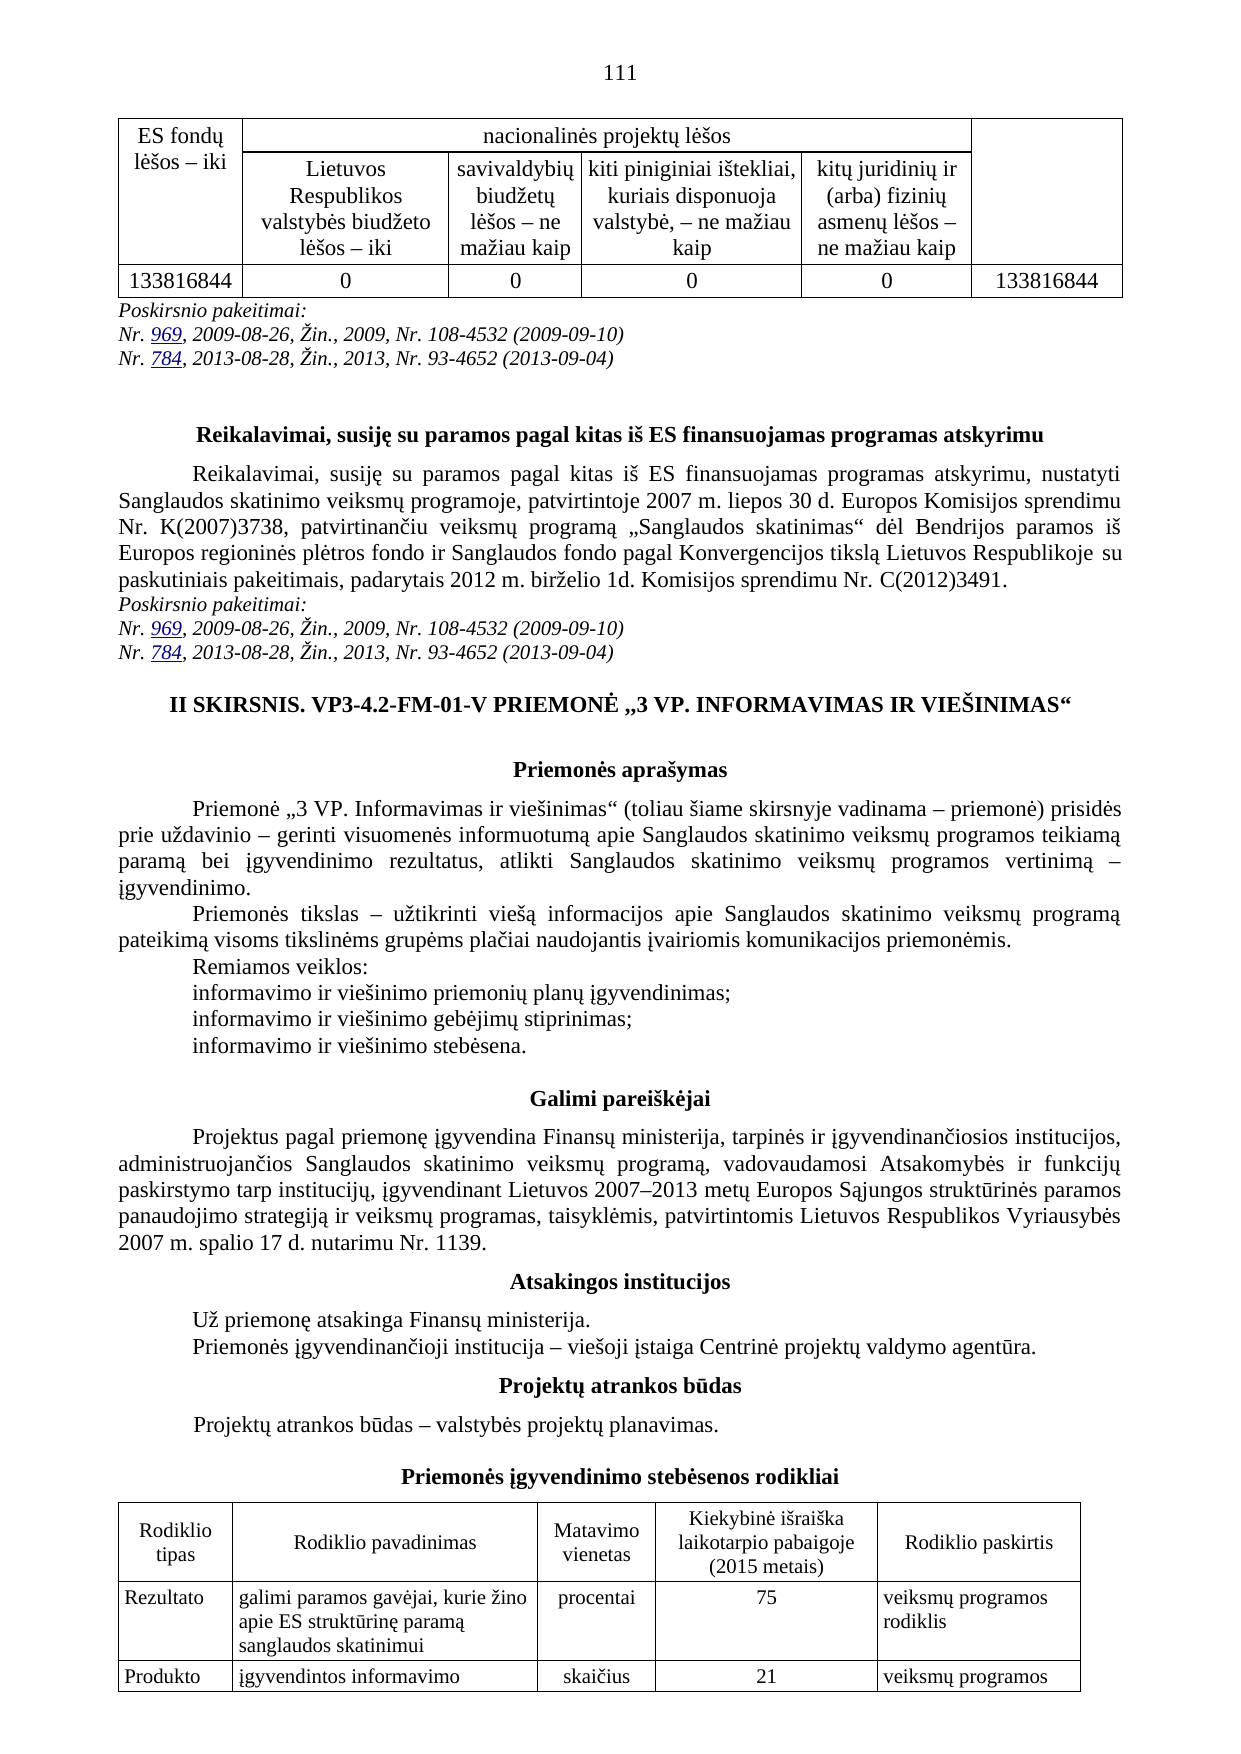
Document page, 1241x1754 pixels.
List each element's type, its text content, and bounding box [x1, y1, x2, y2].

table_header Kiekybinė išraiška laikotarpio pabaigoje (2015 metais) [656, 1503, 877, 1581]
table_cell 21 [656, 1661, 877, 1691]
table_cell 133816844 [972, 265, 1122, 297]
table_cell 0 [802, 265, 971, 297]
table_cell ES fondų lėšos – iki [119, 119, 242, 264]
table_header Matavimo vienetas [538, 1503, 655, 1581]
text Nr. 784, 2013-08-28, Žin., 2013, Nr. 93-4652 (2013-09-04) [118, 346, 1122, 370]
table_cell veiksmų programos [878, 1661, 1080, 1691]
table_cell 75 [656, 1582, 877, 1660]
text informavimo ir viešinimo gebėjimų stiprinimas; [118, 1006, 1122, 1032]
table_cell veiksmų programos rodiklis [878, 1582, 1080, 1660]
text Reikalavimai, susiję su paramos pagal kitas iš ES finansuojamas programas atskyrimu, nustatyti Sanglaudos skatinimo veiksmų programoje, patvirtintoje 2007 m. liepos 30 d. Europos Komisijos sprendimu Nr. K(2007)3738, patvirtinančiu veiksmų programą „Sanglaudos skatinimas“ dėl Bendrijos paramos iš Europos regioninės plėtros fondo ir Sanglaudos fondo pagal Konvergencijos tikslą Lietuvos Respublikoje su paskutiniais pakeitimais, padarytais 2012 m. birželio 1d. Komisijos sprendimu Nr. C(2012)3491. [118, 460, 1122, 592]
table_cell 0 [582, 265, 801, 297]
table_cell skaičius [538, 1661, 655, 1691]
table_cell įgyvendintos informavimo [233, 1661, 537, 1691]
table_cell Rezultato [119, 1582, 232, 1660]
table_header Rodiklio pavadinimas [233, 1503, 537, 1581]
text Priemonės aprašymas [118, 756, 1122, 782]
text Remiamos veiklos: [118, 953, 1122, 979]
text Projektus pagal priemonę įgyvendina Finansų ministerija, tarpinės ir įgyvendinančiosios institucijos, administruojančios Sanglaudos skatinimo veiksmų programą, vadovaudamosi Atsakomybės ir funkcijų paskirstymo tarp institucijų, įgyvendinant Lietuvos 2007–2013 metų Europos Sąjungos struktūrinės paramos panaudojimo strategiją ir veiksmų programas, taisyklėmis, patvirtintomis Lietuvos Respublikos Vyriausybės 2007 m. spalio 17 d. nutarimu Nr. 1139. [118, 1123, 1122, 1255]
table_cell 133816844 [119, 265, 242, 297]
table_header Rodiklio tipas [119, 1503, 232, 1581]
text informavimo ir viešinimo stebėsena. [118, 1032, 1122, 1058]
text Poskirsnio pakeitimai: [118, 298, 1122, 322]
text Poskirsnio pakeitimai: [118, 592, 1122, 616]
subtitle II SKIRSNIS. VP3-4.2-FM-01-V PRIEMONĖ ,,3 VP. Informavimas ir viešinimas“ [118, 691, 1122, 717]
table_cell nacionalinės projektų lėšos [243, 119, 971, 151]
table_cell savivaldybių biudžetų lėšos – ne mažiau kaip [449, 153, 581, 264]
text Galimi pareiškėjai [118, 1084, 1122, 1111]
text Projektų atrankos būdas [118, 1372, 1122, 1398]
text Priemonės įgyvendinančioji institucija – viešoji įstaiga Centrinė projektų valdymo agentūra. [118, 1333, 1122, 1359]
text Nr. 969, 2009-08-26, Žin., 2009, Nr. 108-4532 (2009-09-10) [118, 322, 1122, 346]
text Nr. 784, 2013-08-28, Žin., 2013, Nr. 93-4652 (2013-09-04) [118, 640, 1122, 664]
text Reikalavimai, susiję su paramos pagal kitas iš ES finansuojamas programas atskyrimu [118, 421, 1122, 448]
text Priemonė „3 VP. Informavimas ir viešinimas“ (toliau šiame skirsnyje vadinama – priemonė) prisidės prie uždavinio – gerinti visuomenės informuotumą apie Sanglaudos skatinimo veiksmų programos teikiamą paramą bei įgyvendinimo rezultatus, atlikti Sanglaudos skatinimo veiksmų programos vertinimą – įgyvendinimo. [118, 795, 1122, 900]
table_cell procentai [538, 1582, 655, 1660]
table_cell Lietuvos Respublikos valstybės biudžeto lėšos – iki [243, 153, 448, 264]
text Projektų atrankos būdas – valstybės projektų planavimas. [118, 1411, 1122, 1437]
table_cell 0 [449, 265, 581, 297]
text Priemonės tikslas – užtikrinti viešą informacijos apie Sanglaudos skatinimo veiksmų programą pateikimą visoms tikslinėms grupėms plačiai naudojantis įvairiomis komunikacijos priemonėmis. [118, 900, 1122, 953]
table_header Rodiklio paskirtis [878, 1503, 1080, 1581]
text informavimo ir viešinimo priemonių planų įgyvendinimas; [118, 979, 1122, 1006]
table_cell kitų juridinių ir (arba) fizinių asmenų lėšos – ne mažiau kaip [802, 153, 971, 264]
table_header [972, 119, 1122, 264]
text Už priemonę atsakinga Finansų ministerija. [118, 1307, 1122, 1333]
table_cell Produkto [119, 1661, 232, 1691]
table_cell kiti piniginiai ištekliai, kuriais disponuoja valstybė, – ne mažiau kaip [582, 153, 801, 264]
text Priemonės įgyvendinimo stebėsenos rodikliai [118, 1463, 1122, 1490]
text Atsakingos institucijos [118, 1268, 1122, 1294]
text Nr. 969, 2009-08-26, Žin., 2009, Nr. 108-4532 (2009-09-10) [118, 616, 1122, 640]
table_cell galimi paramos gavėjai, kurie žino apie ES struktūrinę paramą sanglaudos skatinimui [233, 1582, 537, 1660]
table_cell 0 [243, 265, 448, 297]
